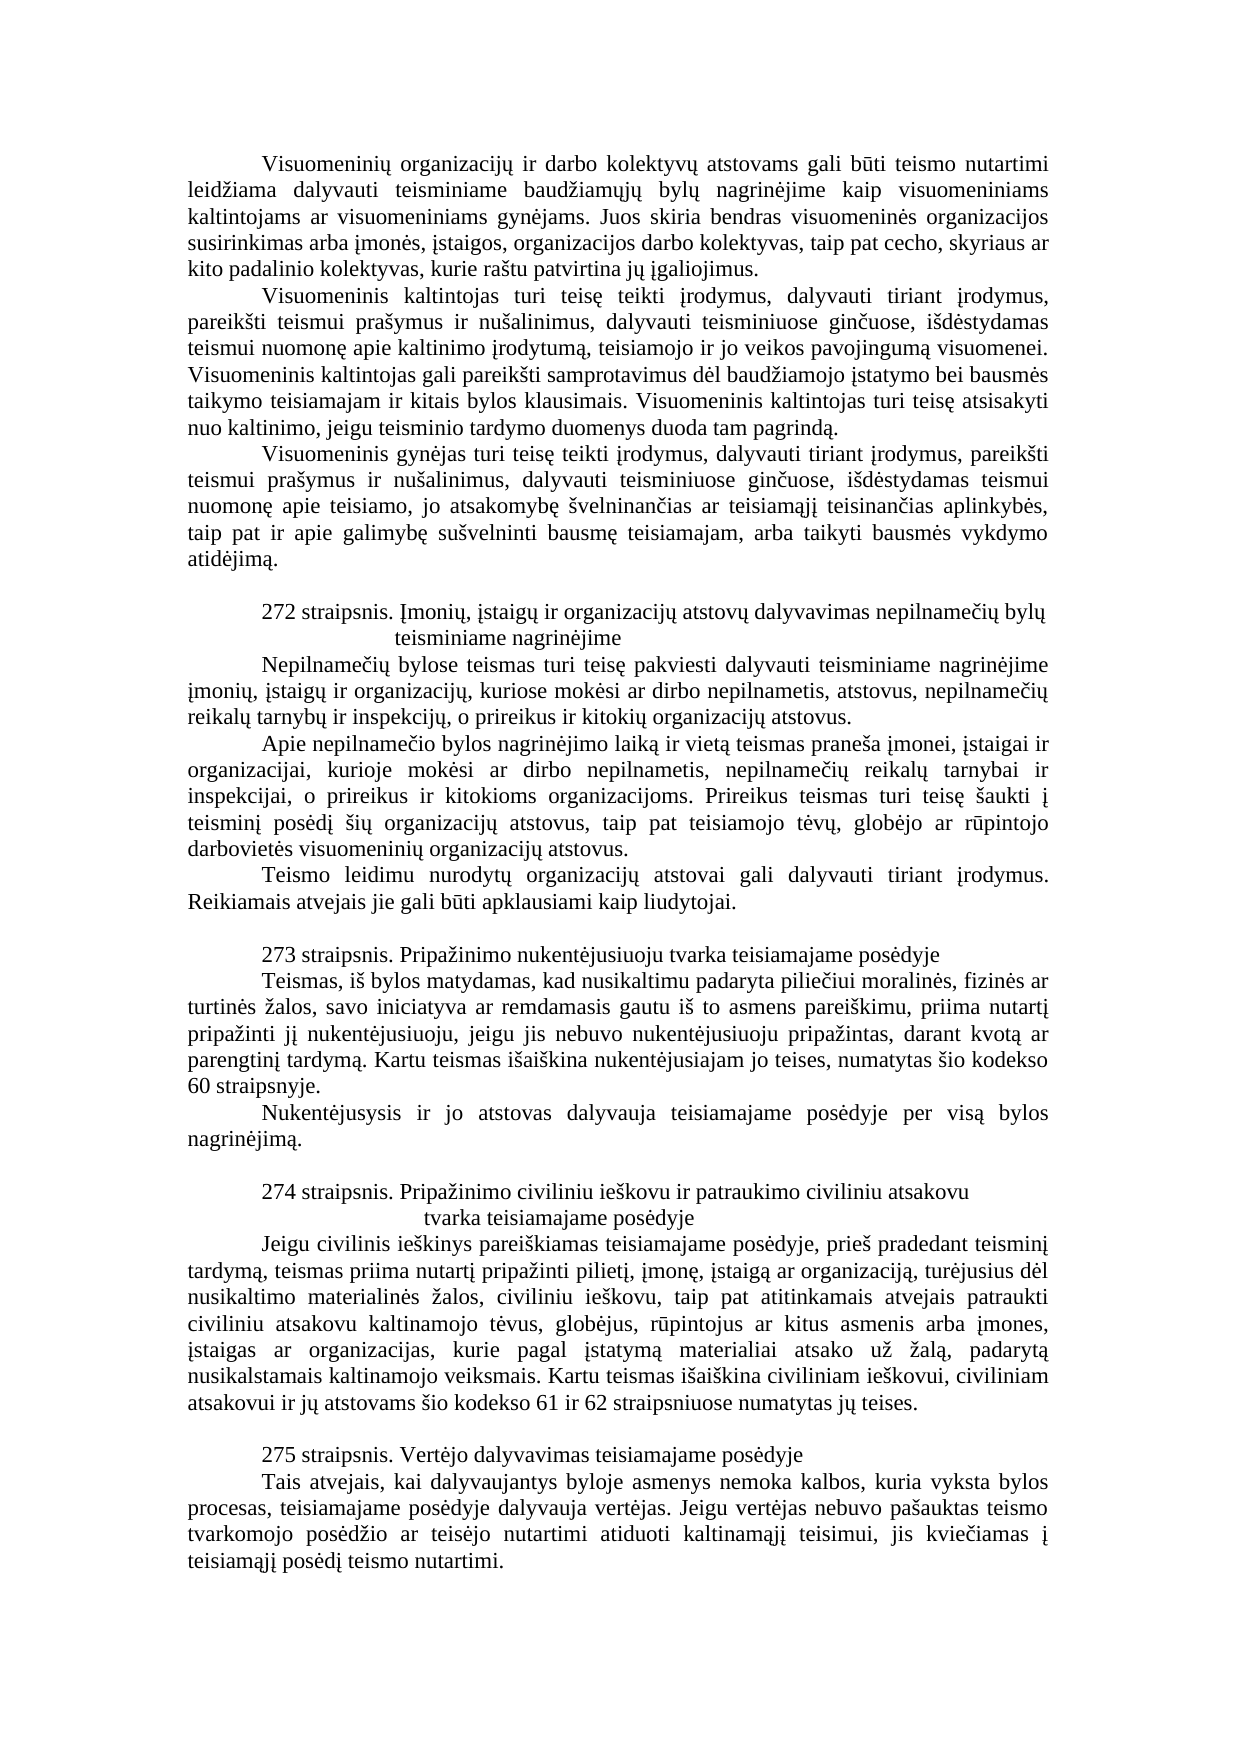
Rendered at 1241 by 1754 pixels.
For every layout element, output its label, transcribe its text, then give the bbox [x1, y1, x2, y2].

text Teismas, iš bylos matydamas, kad nusikaltimu padaryta piliečiui moralinės, fizinės ar turtinės žalos, savo iniciatyva ar remdamasis gautu iš to asmens pareiškimu, priima nutartį pripažinti jį nukentėjusiuoju, jeigu jis nebuvo nukentėjusiuoju pripažintas, darant kvotą ar parengtinį tardymą. Kartu teismas išaiškina nukentėjusiajam jo teises, numatytas šio kodekso 60 straipsnyje. [187, 967, 1050, 1099]
text 272 straipsnis. Įmonių, įstaigų ir organizacijų atstovų dalyvavimas nepilnamečių bylų [261, 598, 1050, 624]
text tvarka teisiamajame posėdyje [379, 1204, 1050, 1231]
text Tais atvejais, kai dalyvaujantys byloje asmenys nemoka kalbos, kuria vyksta bylos procesas, teisiamajame posėdyje dalyvauja vertėjas. Jeigu vertėjas nebuvo pašauktas teismo tvarkomojo posėdžio ar teisėjo nutartimi atiduoti kaltinamąjį teisimui, jis kviečiamas į teisiamąjį posėdį teismo nutartimi. [187, 1468, 1050, 1573]
text Nukentėjusysis ir jo atstovas dalyvauja teisiamajame posėdyje per visą bylos nagrinėjimą. [187, 1099, 1050, 1151]
text Visuomeninių organizacijų ir darbo kolektyvų atstovams gali būti teismo nutartimi leidžiama dalyvauti teisminiame baudžiamųjų bylų nagrinėjime kaip visuomeniniams kaltintojams ar visuomeniniams gynėjams. Juos skiria bendras visuomeninės organizacijos susirinkimas arba įmonės, įstaigos, organizacijos darbo kolektyvas, taip pat cecho, skyriaus ar kito padalinio kolektyvas, kurie raštu patvirtina jų įgaliojimus. [187, 150, 1050, 282]
text Apie nepilnamečio bylos nagrinėjimo laiką ir vietą teismas praneša įmonei, įstaigai ir organizacijai, kurioje mokėsi ar dirbo nepilnametis, nepilnamečių reikalų tarnybai ir inspekcijai, o prireikus ir kitokioms organizacijoms. Prireikus teismas turi teisę šaukti į teisminį posėdį šių organizacijų atstovus, taip pat teisiamojo tėvų, globėjo ar rūpintojo darbovietės visuomeninių organizacijų atstovus. [187, 730, 1050, 862]
text 273 straipsnis. Pripažinimo nukentėjusiuoju tvarka teisiamajame posėdyje [187, 941, 1050, 967]
text 274 straipsnis. Pripažinimo civiliniu ieškovu ir patraukimo civiliniu atsakovu [261, 1178, 1050, 1204]
text Visuomeninis kaltintojas turi teisę teikti įrodymus, dalyvauti tiriant įrodymus, pareikšti teismui prašymus ir nušalinimus, dalyvauti teisminiuose ginčuose, išdėstydamas teismui nuomonę apie kaltinimo įrodytumą, teisiamojo ir jo veikos pavojingumą visuomenei. Visuomeninis kaltintojas gali pareikšti samprotavimus dėl baudžiamojo įstatymo bei bausmės taikymo teisiamajam ir kitais bylos klausimais. Visuomeninis kaltintojas turi teisę atsisakyti nuo kaltinimo, jeigu teisminio tardymo duomenys duoda tam pagrindą. [187, 282, 1050, 440]
text Nepilnamečių bylose teismas turi teisę pakviesti dalyvauti teisminiame nagrinėjime įmonių, įstaigų ir organizacijų, kuriose mokėsi ar dirbo nepilnametis, atstovus, nepilnamečių reikalų tarnybų ir inspekcijų, o prireikus ir kitokių organizacijų atstovus. [187, 651, 1050, 730]
text Teismo leidimu nurodytų organizacijų atstovai gali dalyvauti tiriant įrodymus. Reikiamais atvejais jie gali būti apklausiami kaip liudytojai. [187, 862, 1050, 914]
text Visuomeninis gynėjas turi teisę teikti įrodymus, dalyvauti tiriant įrodymus, pareikšti teismui prašymus ir nušalinimus, dalyvauti teisminiuose ginčuose, išdėstydamas teismui nuomonę apie teisiamo, jo atsakomybę švelninančias ar teisiamąjį teisinančias aplinkybės, taip pat ir apie galimybę sušvelninti bausmę teisiamajam, arba taikyti bausmės vykdymo atidėjimą. [187, 440, 1050, 572]
text teisminiame nagrinėjime [394, 624, 1050, 651]
text Jeigu civilinis ieškinys pareiškiamas teisiamajame posėdyje, prieš pradedant teisminį tardymą, teismas priima nutartį pripažinti pilietį, įmonę, įstaigą ar organizaciją, turėjusius dėl nusikaltimo materialinės žalos, civiliniu ieškovu, taip pat atitinkamais atvejais patraukti civiliniu atsakovu kaltinamojo tėvus, globėjus, rūpintojus ar kitus asmenis arba įmones, įstaigas ar organizacijas, kurie pagal įstatymą materialiai atsako už žalą, padarytą nusikalstamais kaltinamojo veiksmais. Kartu teismas išaiškina civiliniam ieškovui, civiliniam atsakovui ir jų atstovams šio kodekso 61 ir 62 straipsniuose numatytas jų teises. [187, 1231, 1050, 1415]
text 275 straipsnis. Vertėjo dalyvavimas teisiamajame posėdyje [261, 1441, 1050, 1468]
